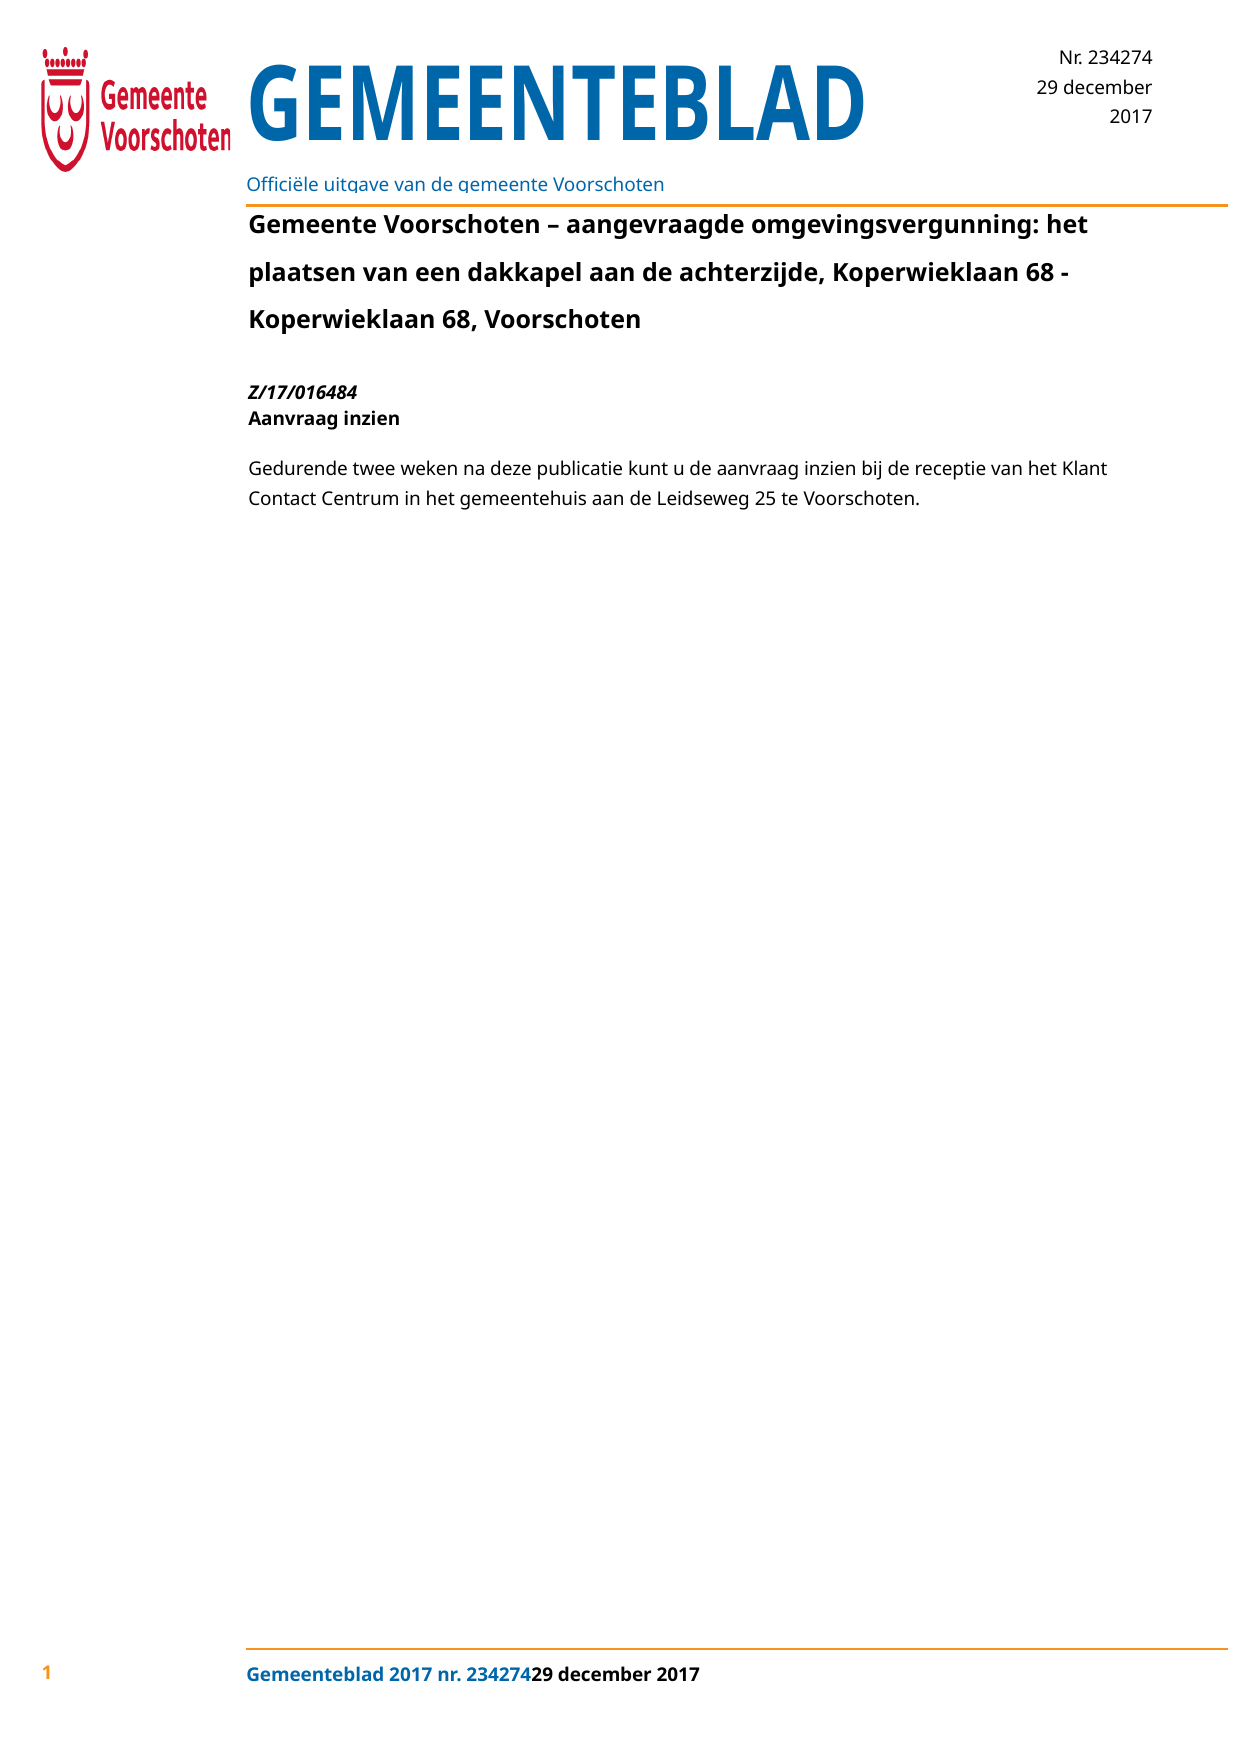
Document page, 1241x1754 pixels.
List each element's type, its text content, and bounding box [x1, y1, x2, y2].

text Gedurende twee weken na deze publicatie kunt u de aanvraag inzien bij de receptie van het Klant Contact Centrum in het gemeentehuis aan de Leidseweg 25 te Voorschoten. [248, 455, 1152, 511]
text Z/17/016484 [248, 379, 1152, 405]
text Aanvraag inzien [248, 405, 1152, 431]
text Gemeente Voorschoten – aangevraagde omgevingsvergunning: het plaatsen van een dakkapel aan de achterzijde, Koperwieklaan 68 - Koperwieklaan 68, Voorschoten [248, 207, 1152, 336]
picture [41, 47, 231, 172]
